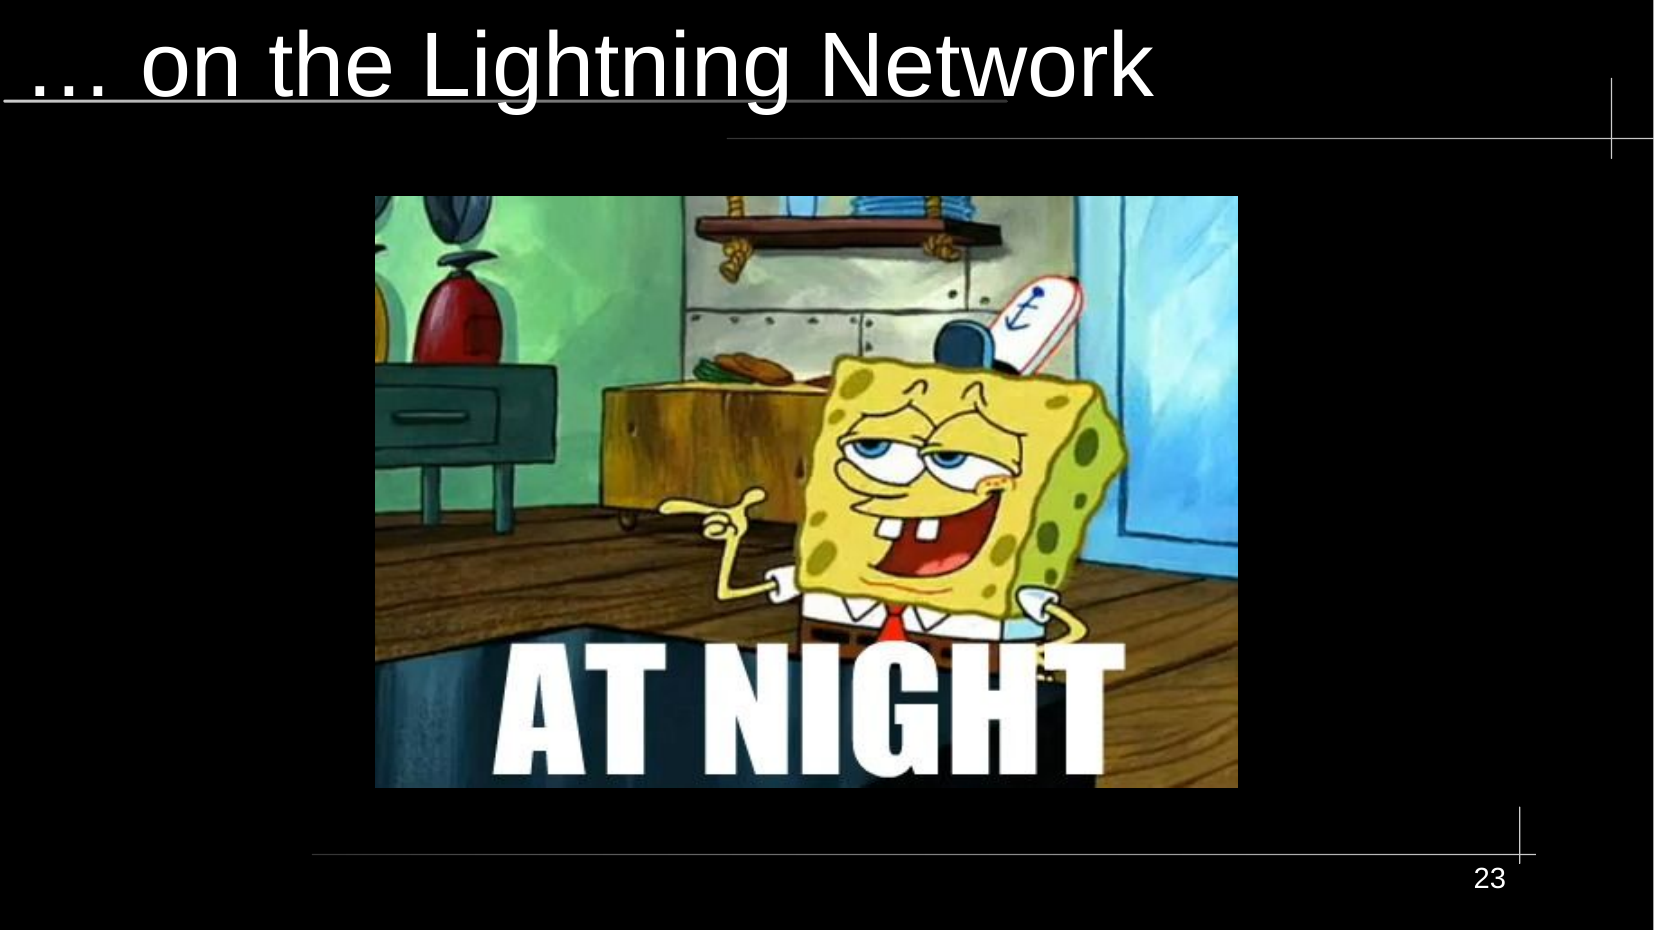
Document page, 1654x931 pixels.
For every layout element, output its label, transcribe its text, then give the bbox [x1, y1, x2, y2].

picture [375, 196, 1238, 788]
title … on the Lightning Network [23, 11, 1589, 119]
